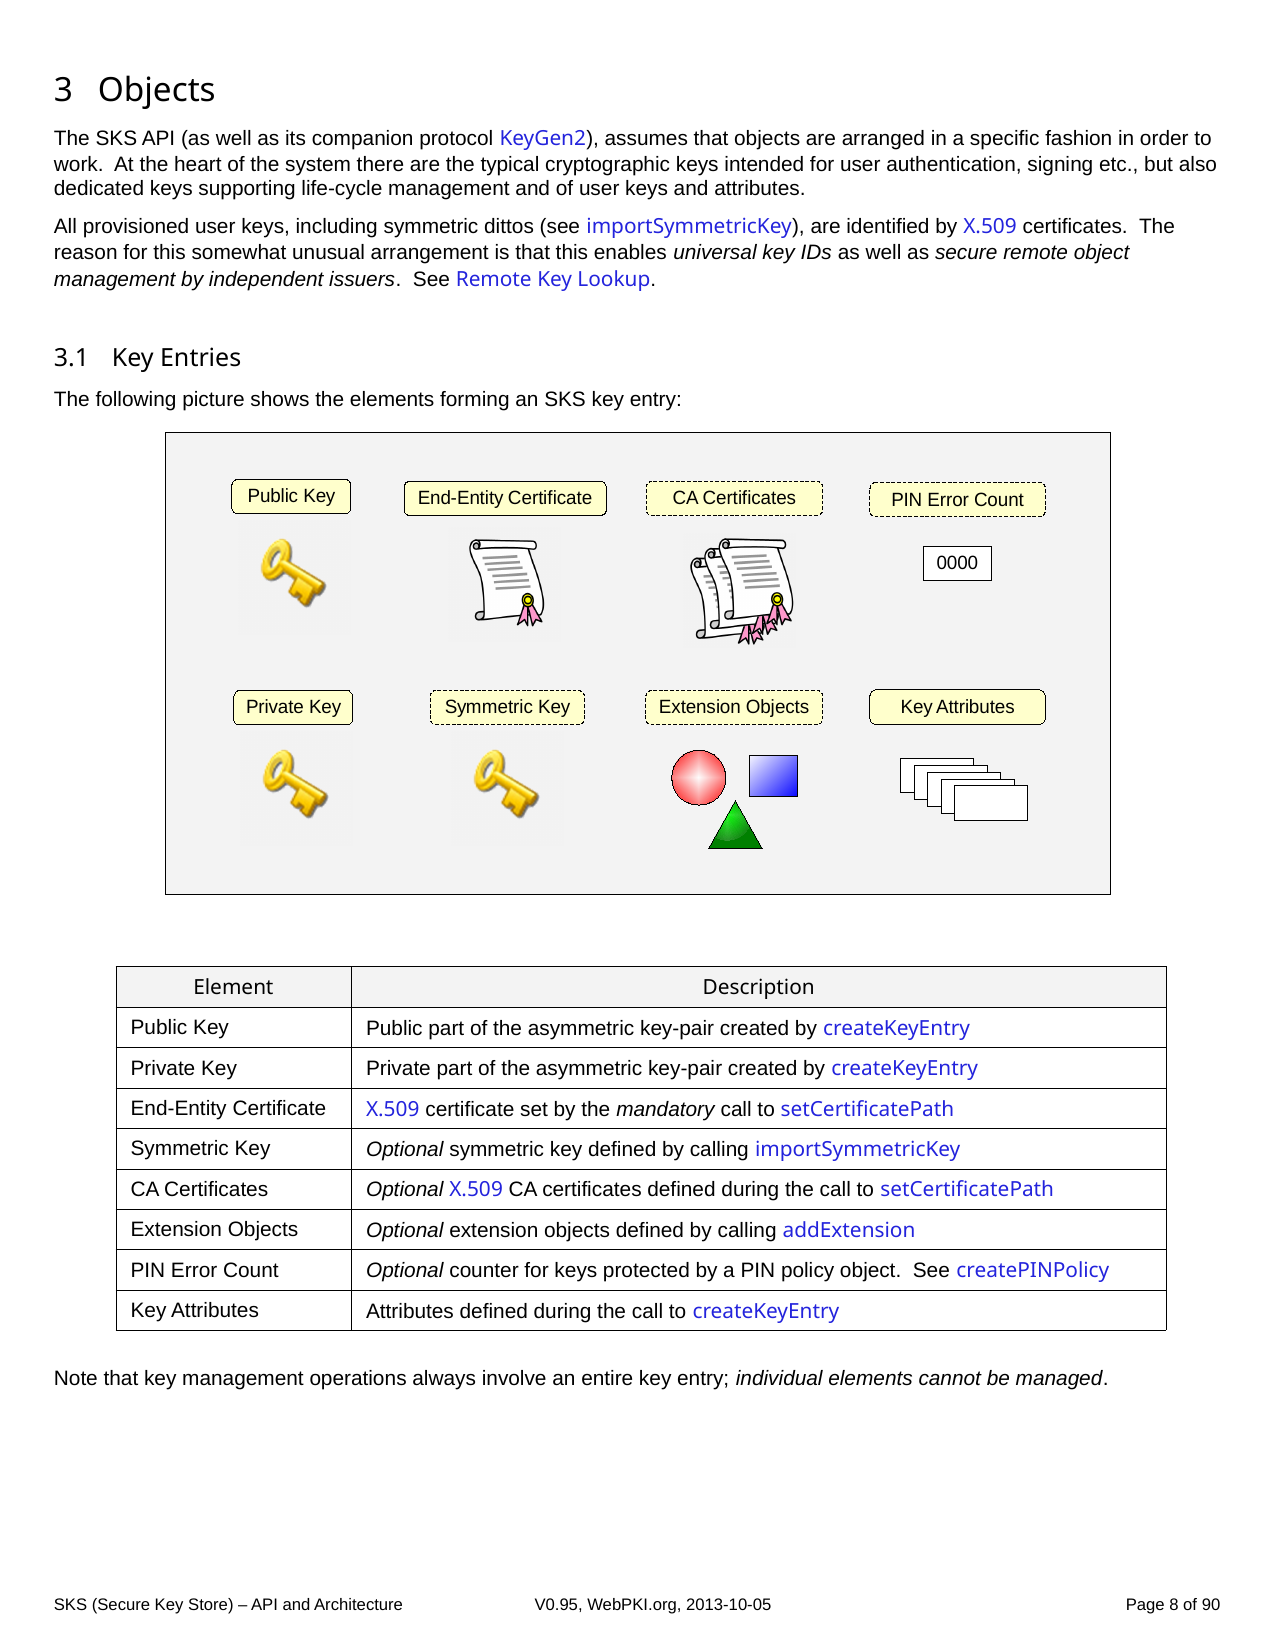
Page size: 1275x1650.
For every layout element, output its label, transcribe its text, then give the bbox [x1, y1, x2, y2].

text The SKS API (as well as its companion protocol KeyGen2), assumes that objects are arranged in a specific fashion in order to work. At the heart of the system there are the typical cryptographic keys intended for user authentication, signing etc., but also dedicated keys supporting life-cycle management and of user keys and attributes. [54, 123, 1221, 200]
table_cell Attributes defined during the call to createKeyEntry [352, 1291, 1166, 1330]
text The following picture shows the elements forming an SKS key entry: [54, 386, 1221, 918]
table_cell Private part of the asymmetric key-pair created by createKeyEntry [352, 1048, 1166, 1088]
table_header Element [117, 967, 351, 1007]
table_cell Optional extension objects defined by calling addExtension [352, 1210, 1166, 1249]
subtitle Objects [54, 66, 1221, 111]
table_cell PIN Error Count [117, 1250, 351, 1290]
table_cell Optional symmetric key defined by calling importSymmetricKey [352, 1129, 1166, 1168]
table_cell Symmetric Key [117, 1129, 351, 1168]
table_cell Key Attributes [117, 1291, 351, 1330]
table_cell Optional X.509 CA certificates defined during the call to setCertificatePath [352, 1170, 1166, 1209]
text Note that key management operations always involve an entire key entry; individual elements cannot be managed. [54, 1366, 1221, 1390]
table_cell CA Certificates [117, 1170, 351, 1209]
subtitle Key Entries [54, 340, 1221, 374]
table_cell Public part of the asymmetric key-pair created by createKeyEntry [352, 1008, 1166, 1047]
table_header Description [352, 967, 1166, 1007]
table_cell Optional counter for keys protected by a PIN policy object. See createPINPolicy [352, 1250, 1166, 1290]
table_cell X.509 certificate set by the mandatory call to setCertificatePath [352, 1089, 1166, 1128]
table_cell Public Key [117, 1008, 351, 1047]
text All provisioned user keys, including symmetric dittos (see importSymmetricKey), are identified by X.509 certificates. The reason for this somewhat unusual arrangement is that this enables universal key IDs as well as secure remote object management by independent issuers. See Remote Key Lookup. [54, 212, 1221, 292]
table_cell End‑Entity Certificate [117, 1089, 351, 1128]
table_cell Extension Objects [117, 1210, 351, 1249]
table_cell Private Key [117, 1048, 351, 1088]
